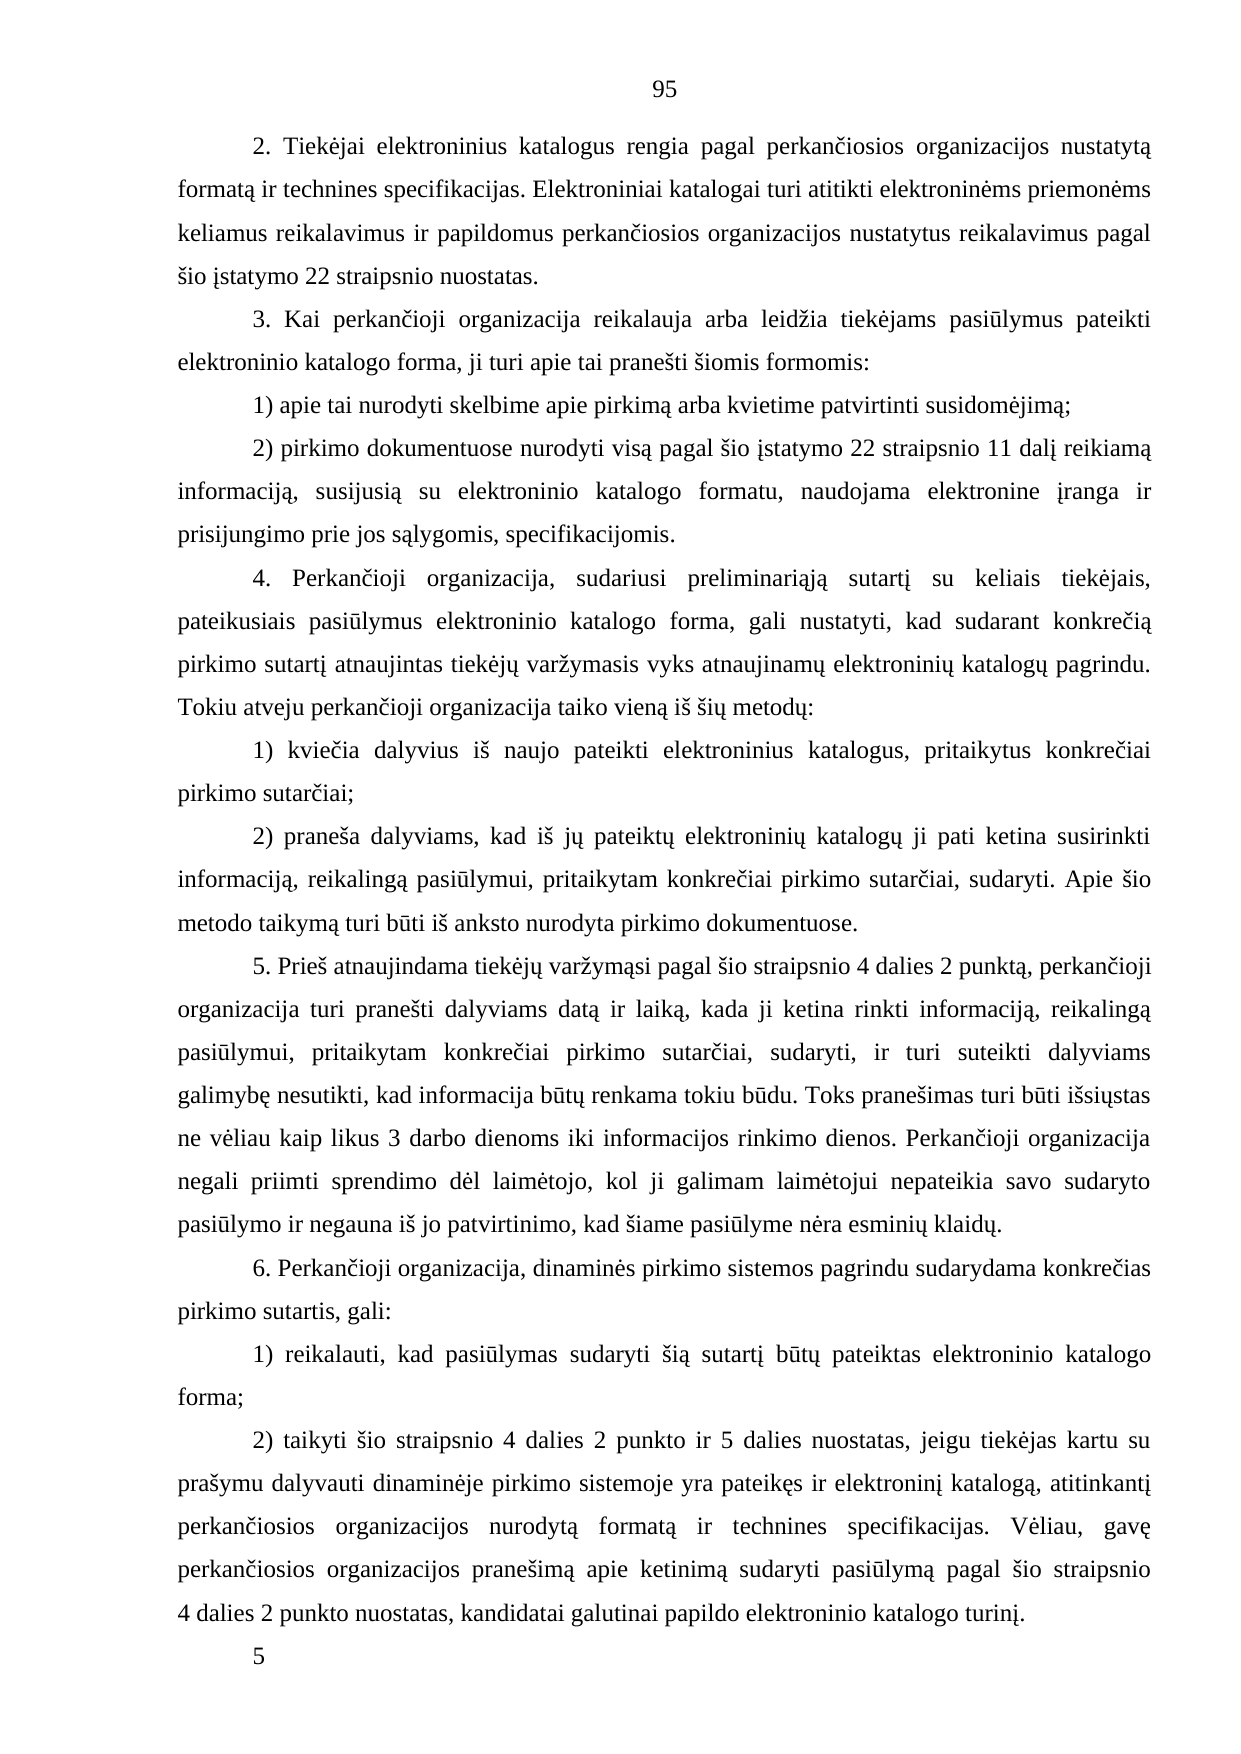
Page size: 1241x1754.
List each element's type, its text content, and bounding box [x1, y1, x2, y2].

text 2) pirkimo dokumentuose nurodyti visą pagal šio įstatymo 22 straipsnio 11 dalį reikiamą informaciją, susijusią su elektroninio katalogo formatu, naudojama elektronine įranga ir prisijungimo prie jos sąlygomis, specifikacijomis. [177, 433, 1152, 548]
text 5. Prieš atnaujindama tiekėjų varžymąsi pagal šio straipsnio 4 dalies 2 punktą, perkančioji organizacija turi pranešti dalyviams datą ir laiką, kada ji ketina rinkti informaciją, reikalingą pasiūlymui, pritaikytam konkrečiai pirkimo sutarčiai, sudaryti, ir turi suteikti dalyviams galimybę nesutikti, kad informacija būtų renkama tokiu būdu. Toks pranešimas turi būti išsiųstas ne vėliau kaip likus 3 darbo dienoms iki informacijos rinkimo dienos. Perkančioji organizacija negali priimti sprendimo dėl laimėtojo, kol ji galimam laimėtojui nepateikia savo sudaryto pasiūlymo ir negauna iš jo patvirtinimo, kad šiame pasiūlyme nėra esminių klaidų. [177, 951, 1152, 1238]
text 2) praneša dalyviams, kad iš jų pateiktų elektroninių katalogų ji pati ketina susirinkti informaciją, reikalingą pasiūlymui, pritaikytam konkrečiai pirkimo sutarčiai, sudaryti. Apie šio metodo taikymą turi būti iš anksto nurodyta pirkimo dokumentuose. [177, 821, 1152, 936]
text 1) apie tai nurodyti skelbime apie pirkimą arba kvietime patvirtinti susidomėjimą; [177, 390, 1152, 419]
text 6. Perkančioji organizacija, dinaminės pirkimo sistemos pagrindu sudarydama konkrečias pirkimo sutartis, gali: [177, 1253, 1152, 1324]
text 1) reikalauti, kad pasiūlymas sudaryti šią sutartį būtų pateiktas elektroninio katalogo forma; [177, 1339, 1152, 1411]
text 2. Tiekėjai elektroninius katalogus rengia pagal perkančiosios organizacijos nustatytą formatą ir technines specifikacijas. Elektroniniai katalogai turi atitikti elektroninėms priemonėms keliamus reikalavimus ir papildomus perkančiosios organizacijos nustatytus reikalavimus pagal šio įstatymo 22 straipsnio nuostatas. [177, 131, 1152, 289]
text 3. Kai perkančioji organizacija reikalauja arba leidžia tiekėjams pasiūlymus pateikti elektroninio katalogo forma, ji turi apie tai pranešti šiomis formomis: [177, 304, 1152, 376]
text 4. Perkančioji organizacija, sudariusi preliminariąją sutartį su keliais tiekėjais, pateikusiais pasiūlymus elektroninio katalogo forma, gali nustatyti, kad sudarant konkrečią pirkimo sutartį atnaujintas tiekėjų varžymasis vyks atnaujinamų elektroninių katalogų pagrindu. Tokiu atveju perkančioji organizacija taiko vieną iš šių metodų: [177, 563, 1152, 721]
text 2) taikyti šio straipsnio 4 dalies 2 punkto ir 5 dalies nuostatas, jeigu tiekėjas kartu su prašymu dalyvauti dinaminėje pirkimo sistemoje yra pateikęs ir elektroninį katalogą, atitinkantį perkančiosios organizacijos nurodytą formatą ir technines specifikacijas. Vėliau, gavę perkančiosios organizacijos pranešimą apie ketinimą sudaryti pasiūlymą pagal šio straipsnio 4 dalies 2 punkto nuostatas, kandidatai galutinai papildo elektroninio katalogo turinį. [177, 1425, 1152, 1626]
text 1) kviečia dalyvius iš naujo pateikti elektroninius katalogus, pritaikytus konkrečiai pirkimo sutarčiai; [177, 735, 1152, 807]
